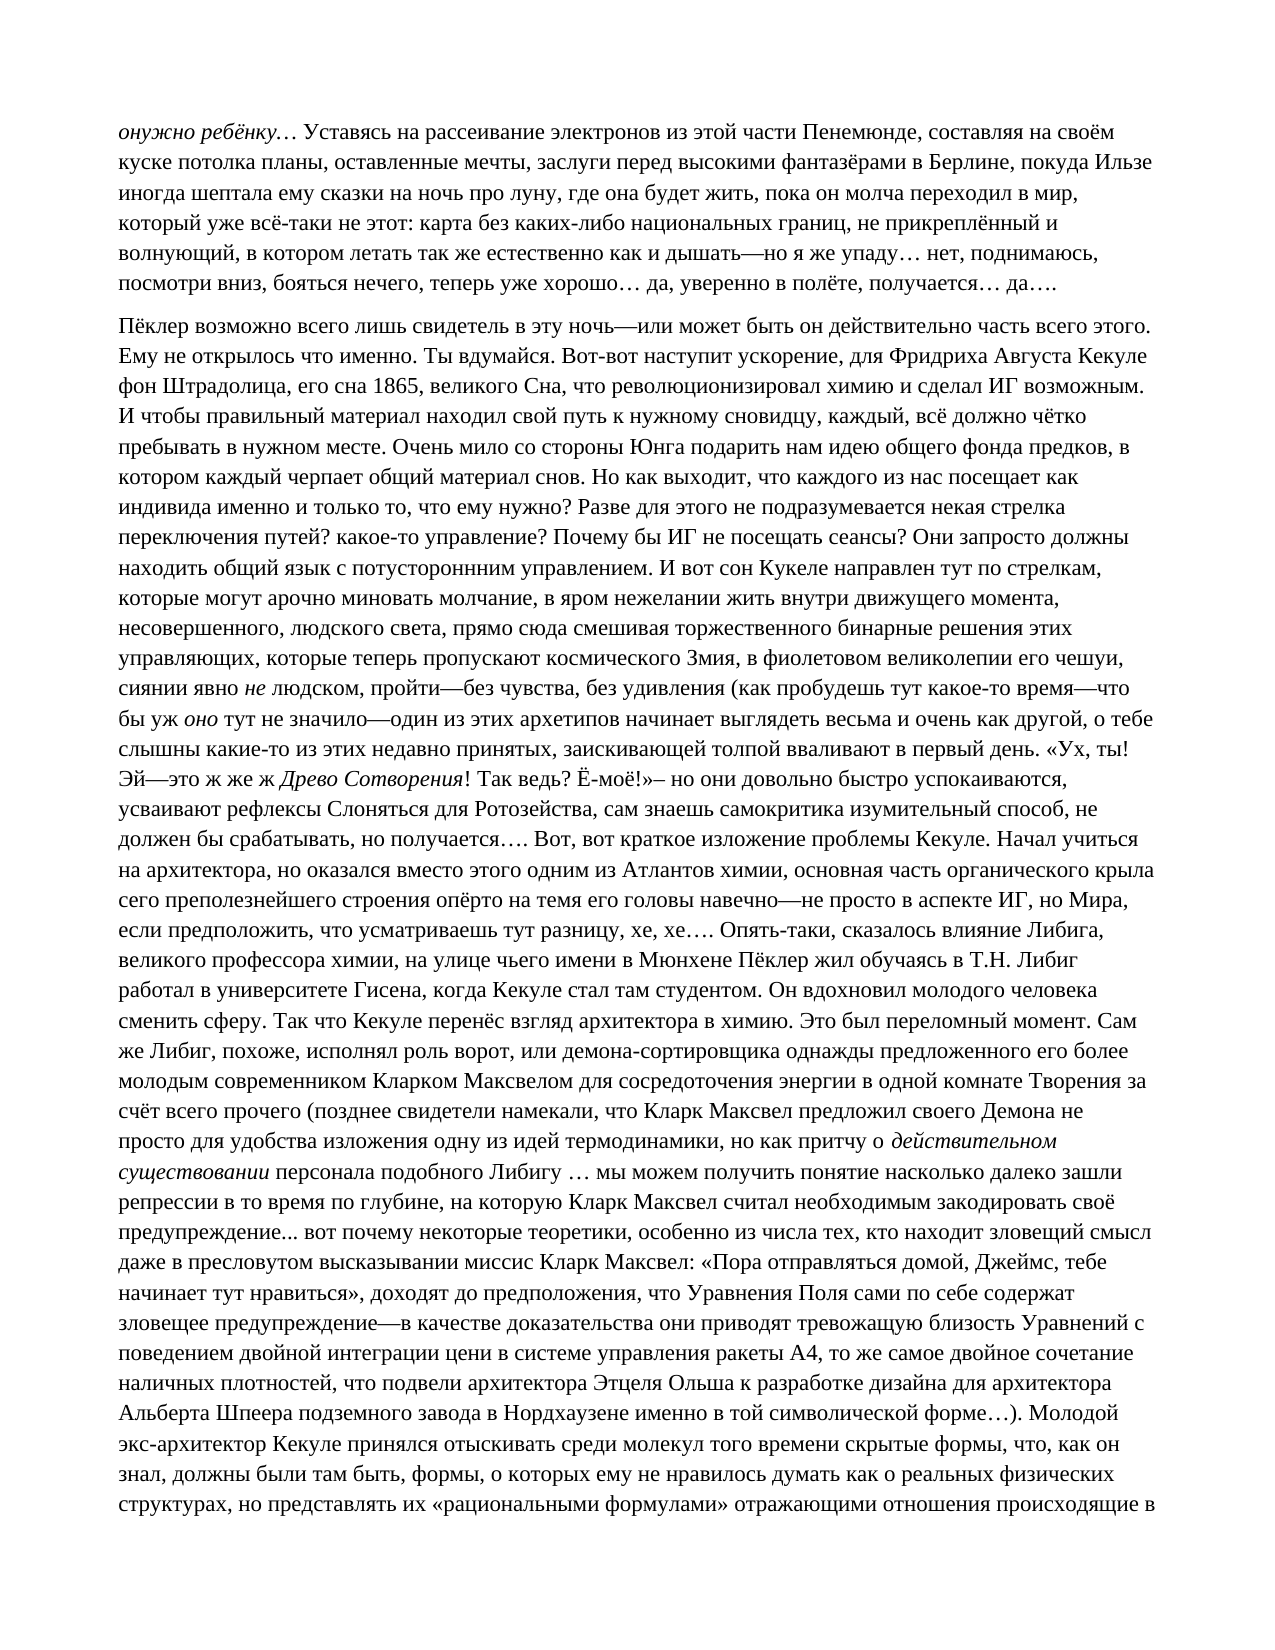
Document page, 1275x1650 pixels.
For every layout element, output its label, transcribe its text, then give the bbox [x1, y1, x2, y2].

text Пёклер возможно всего лишь свидетель в эту ночь—или может быть он действительно часть всего этого. Ему не открылось что именно. Ты вдумайся. Вот-вот наступит ускорение, для Фридриха Августа Кекуле фон Штрадолица, его сна 1865, великого Сна, что революционизировал химию и сделал ИГ возможным. И чтобы правильный материал находил свой путь к нужному сновидцу, каждый, всё должно чётко пребывать в нужном месте. Очень мило со стороны Юнга подарить нам идею общего фонда предков, в котором каждый черпает общий материал снов. Но как выходит, что каждого из нас посещает как индивида именно и только то, что ему нужно? Разве для этого не подразумевается некая стрелка переключения путей? какое-то управление? Почему бы ИГ не посещать сеансы? Они запросто должны находить общий язык с потустороннним управлением. И вот сон Кукеле направлен тут по стрелкам, которые могут арочно миновать молчание, в яром нежелании жить внутри движущего момента, несовершенного, людского света, прямо сюда смешивая торжественного бинарные решения этих управляющих, которые теперь пропускают космического Змия, в фиолетовом великолепии его чешуи, сиянии явно не людском, пройти—без чувства, без удивления (как пробудешь тут какое-то время—что бы уж оно тут не значило—один из этих архетипов начинает выглядеть весьма и очень как другой, о тебе слышны какие-то из этих недавно принятых, заискивающей толпой вваливают в первый день. «Ух, ты! Эй—это ж же ж Древо Сотворения! Так ведь? Ё-моё!»– но они довольно быстро успокаиваются, усваивают рефлексы Слоняться для Ротозейства, сам знаешь самокритика изумительный способ, не должен бы срабатывать, но получается…. Вот, вот краткое изложение проблемы Кекуле. Начал учиться на архитектора, но оказался вместо этого одним из Атлантов химии, основная часть органического крыла сего преполезнейшего строения опёрто на темя его головы навечно—не просто в аспекте ИГ, но Мира, если предположить, что усматриваешь тут разницу, хе, хе…. Опять-таки, сказалось влияние Либига, великого профессора химии, на улице чьего имени в Мюнхене Пёклер жил обучаясь в Т.Н. Либиг работал в университете Гисена, когда Кекуле стал там студентом. Он вдохновил молодого человека сменить сферу. Так что Кекуле перенёс взгляд архитектора в химию. Это был переломный момент. Сам же Либиг, похоже, исполнял роль ворот, или демона-сортировщика однажды предложенного его более молодым современником Кларком Максвелом для сосредоточения энергии в одной комнате Творения за счёт всего прочего (позднее свидетели намекали, что Кларк Максвел предложил своего Демона не просто для удобства изложения одну из идей термодинамики, но как притчу о действительном существовании персонала подобного Либигу … мы можем получить понятие насколько далеко зашли репрессии в то время по глубине, на которую Кларк Максвел считал необходимым закодировать своё предупреждение... вот почему некоторые теоретики, особенно из числа тех, кто находит зловещий смысл даже в пресловутом высказывании миссис Кларк Максвел: «Пора отправляться домой, Джеймс, тебе начинает тут нравиться», доходят до предположения, что Уравнения Поля сами по себе содержат зловещее предупреждение—в качестве доказательства они приводят тревожащую близость Уравнений с поведением двойной интеграции цени в системе управления ракеты А4, то же самое двойное сочетание наличных плотностей, что подвели архитектора Этцеля Ольша к разработке дизайна для архитектора Альберта Шпеера подземного завода в Нордхаузене именно в той символической форме…). Молодой экс-архитектор Кекуле принялся отыскивать среди молекул того времени скрытые формы, что, как он знал, должны были там быть, формы, о которых ему не нравилось думать как о реальных физических структурах, но представлять их «рациональными формулами» отражающими отношения происходящие в [118, 312, 1157, 1516]
text онужно ребёнку… Уставясь на рассеивание электронов из этой части Пенемюнде, составляя на своём куске потолка планы, оставленные мечты, заслуги перед высокими фантазёрами в Берлине, покуда Ильзе иногда шептала ему сказки на ночь про луну, где она будет жить, пока он молча переходил в мир, который уже всё-таки не этот: карта без каких-либо национальных границ, не прикреплённый и волнующий, в котором летать так же естественно как и дышать—но я же упаду… нет, поднимаюсь, посмотри вниз, бояться нечего, теперь уже хорошо… да, уверенно в полёте, получается… да…. [118, 118, 1157, 296]
